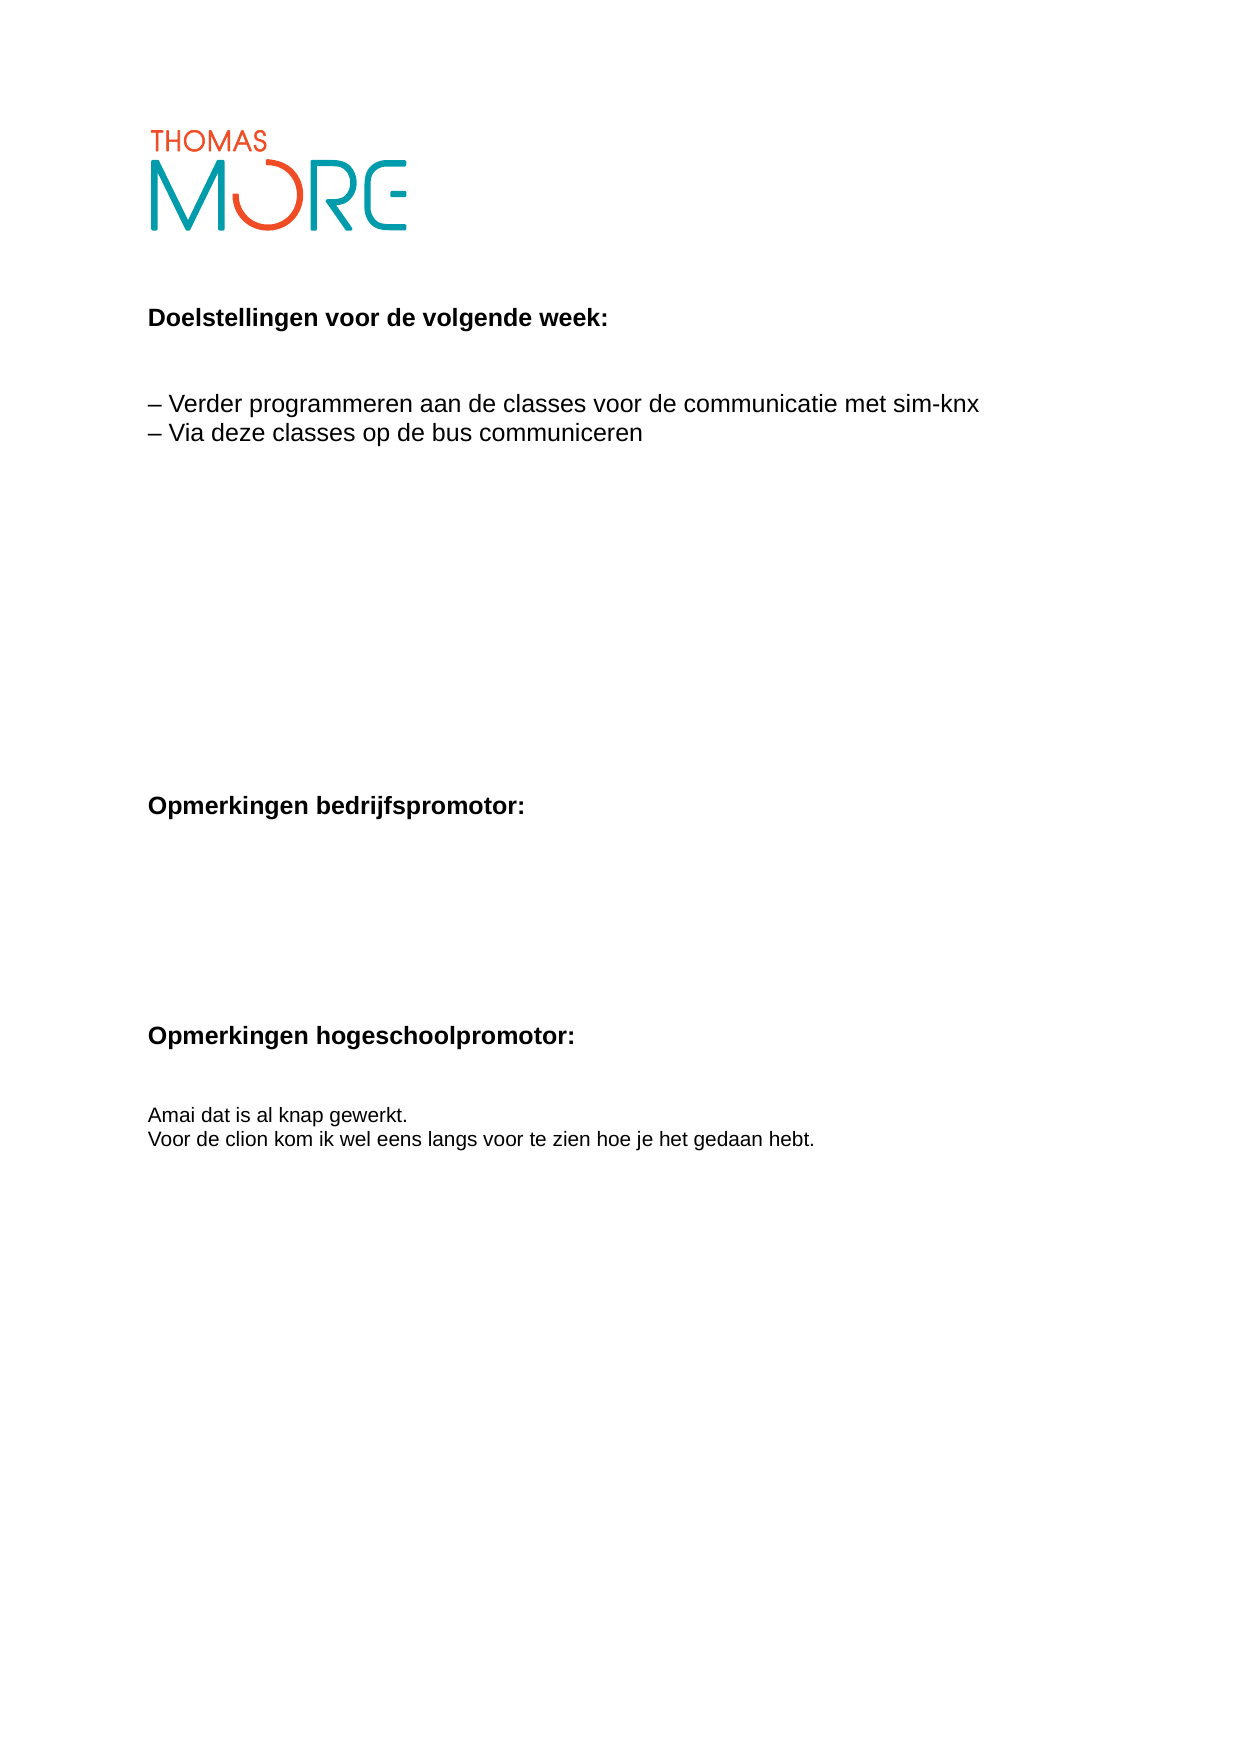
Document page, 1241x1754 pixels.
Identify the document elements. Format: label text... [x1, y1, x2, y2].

text Opmerkingen hogeschoolpromotor: [148, 1021, 1092, 1050]
text Opmerkingen bedrijfspromotor: [148, 791, 1092, 820]
text – Via deze classes op de bus communiceren [148, 418, 1092, 446]
text – Verder programmeren aan de classes voor de communicatie met sim-knx [148, 389, 1092, 418]
text Amai dat is al knap gewerkt. [148, 1102, 1092, 1126]
text Doelstellingen voor de volgende week: [148, 303, 1092, 331]
text Voor de clion kom ik wel eens langs voor te zien hoe je het gedaan hebt. [148, 1126, 1092, 1150]
